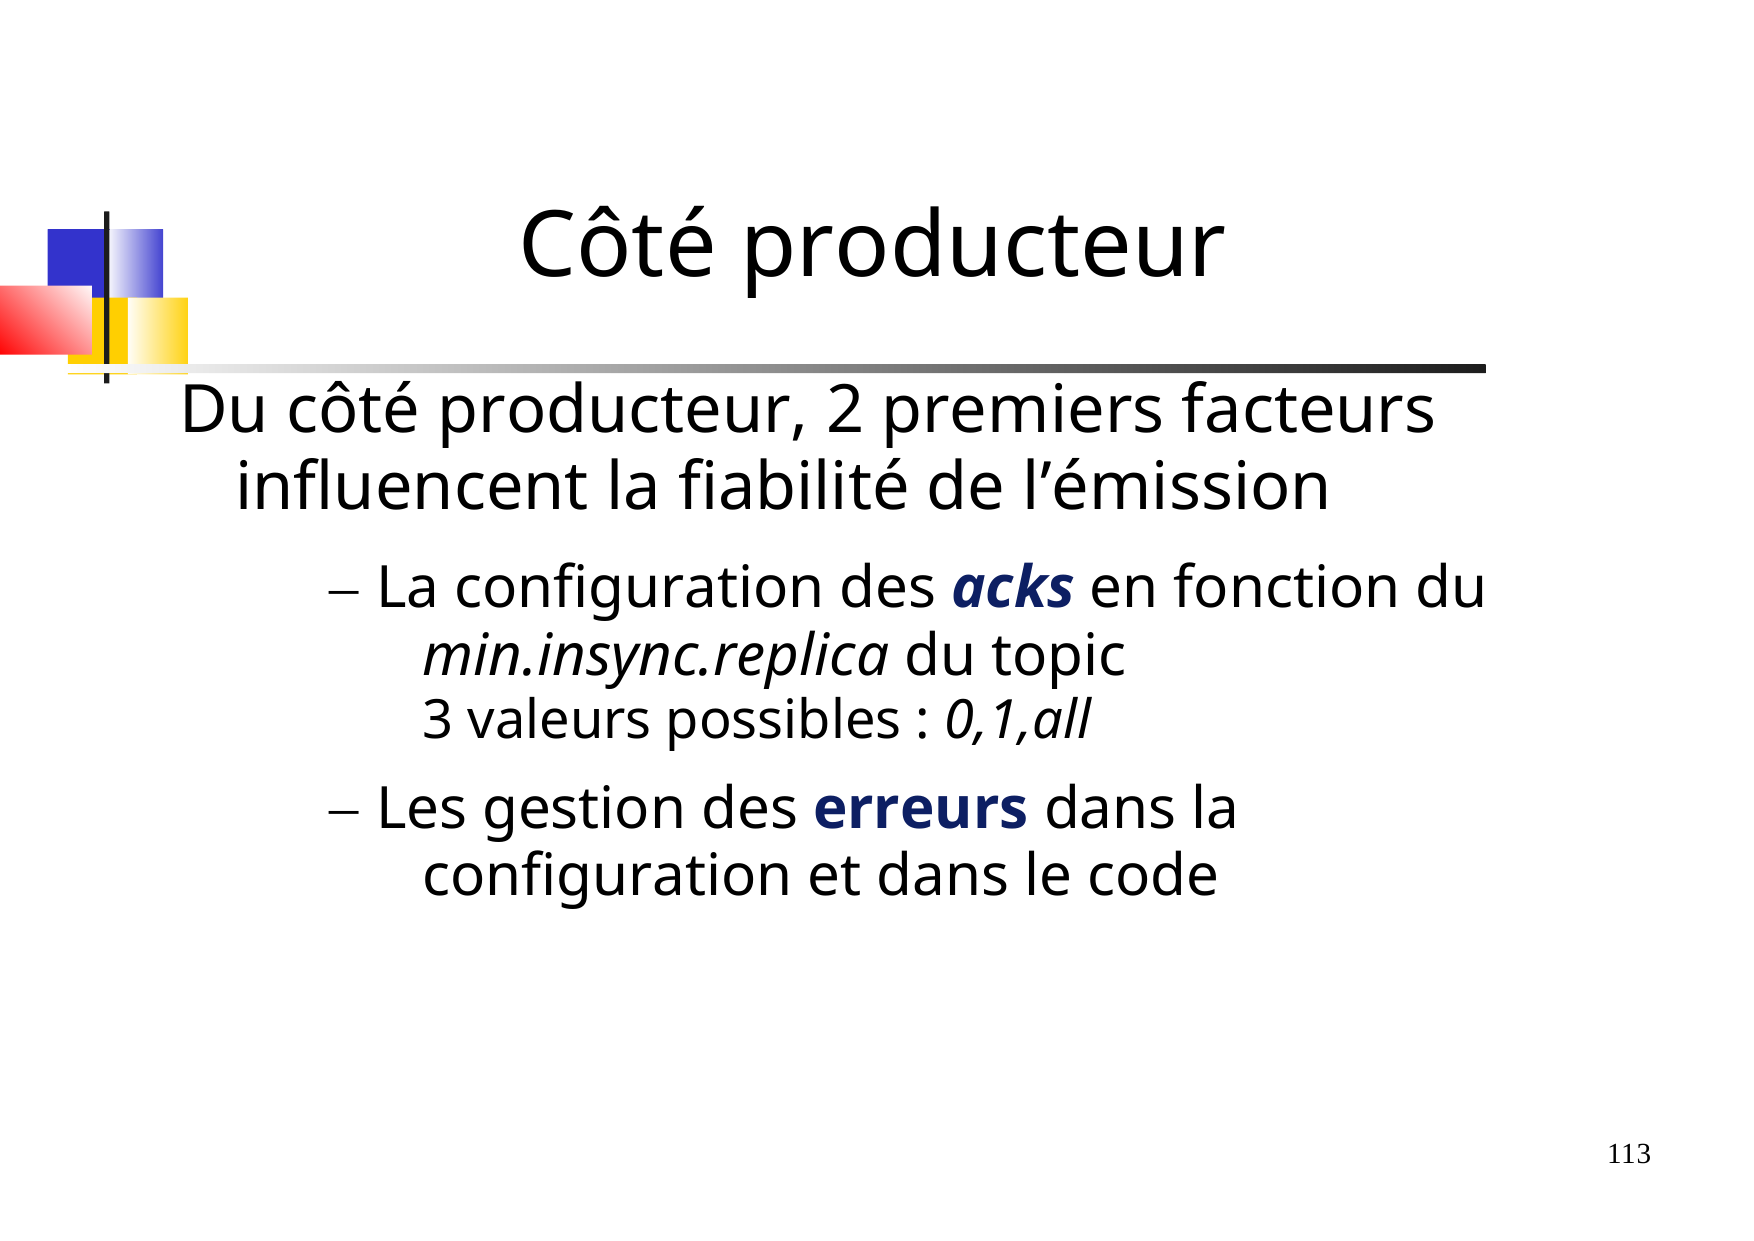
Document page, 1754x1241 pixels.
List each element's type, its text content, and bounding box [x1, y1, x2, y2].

title Côté producteur [179, 139, 1567, 351]
list Du côté producteur, 2 premiers facteurs influencent la fiabilité de l’émission La configuration des acks en fonction du min.insync.replica du topic 3 valeurs possibles : 0,1,all Les gestion des erreurs dans la configuration et dans le code [179, 371, 1567, 1091]
